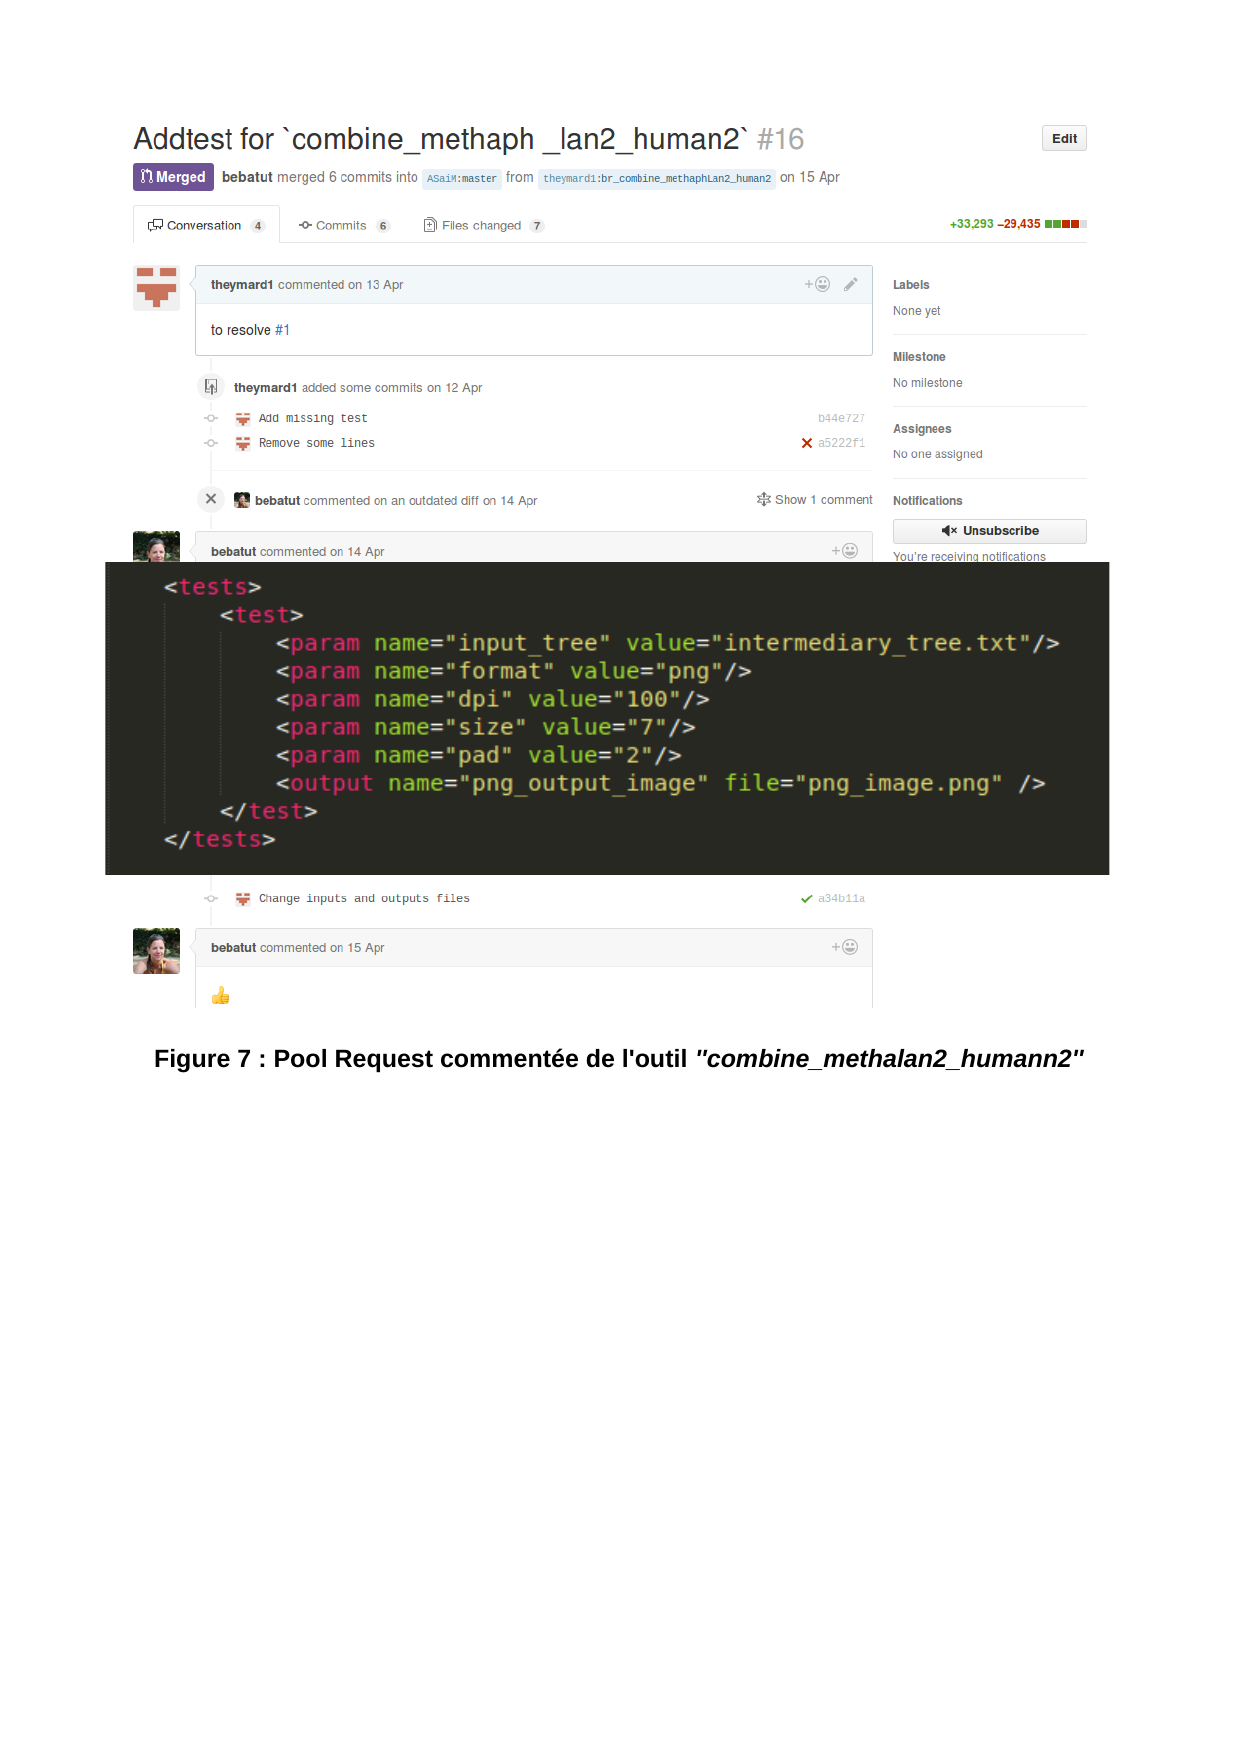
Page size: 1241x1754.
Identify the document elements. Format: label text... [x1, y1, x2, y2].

text Figure 7 : Pool Request commentée de l'outil ''combine_methalan2_humann2'' [118, 1044, 1122, 1073]
picture [105, 118, 1123, 1008]
